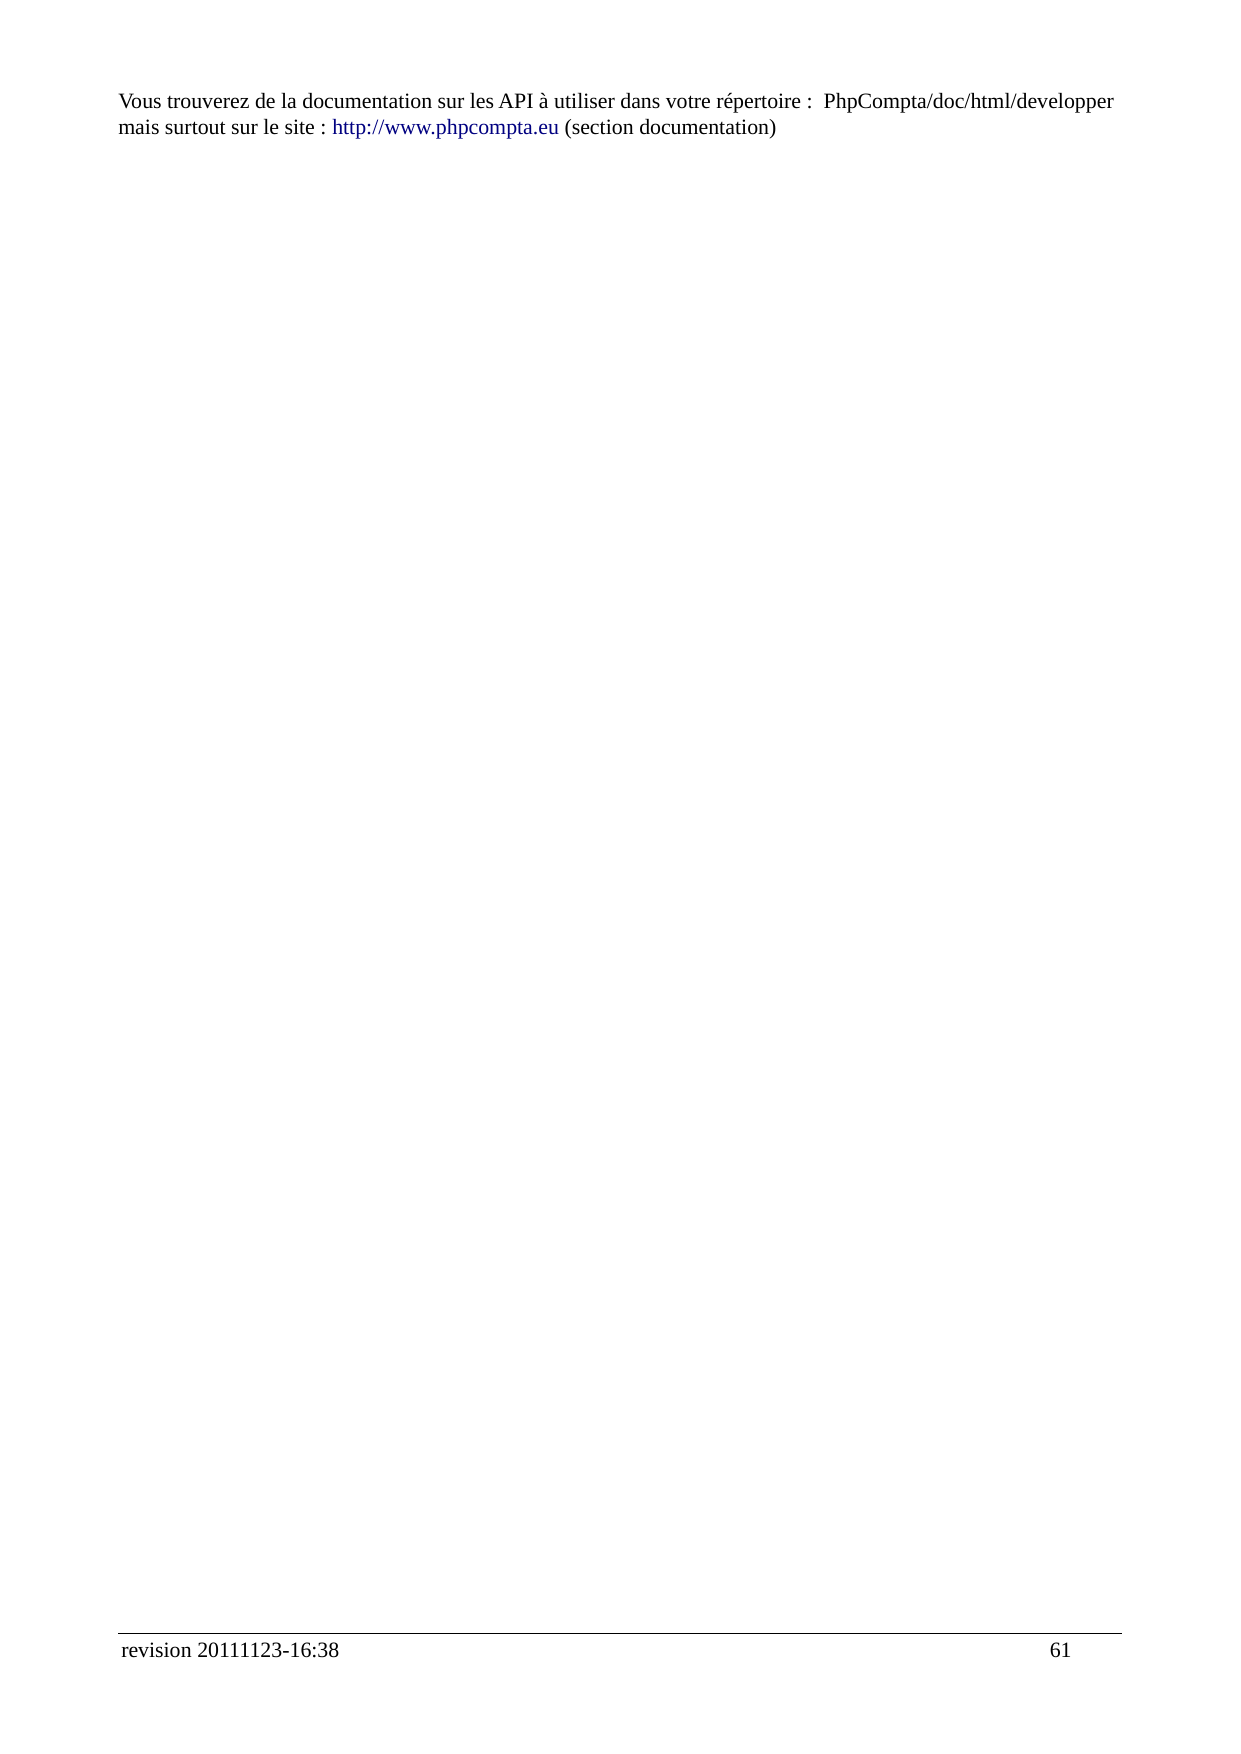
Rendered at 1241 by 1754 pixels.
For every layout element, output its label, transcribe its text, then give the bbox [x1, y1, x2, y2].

text Vous trouverez de la documentation sur les API à utiliser dans votre répertoire : PhpCompta/doc/html/developper mais surtout sur le site : http://www.phpcompta.eu (section documentation) [118, 88, 1122, 139]
